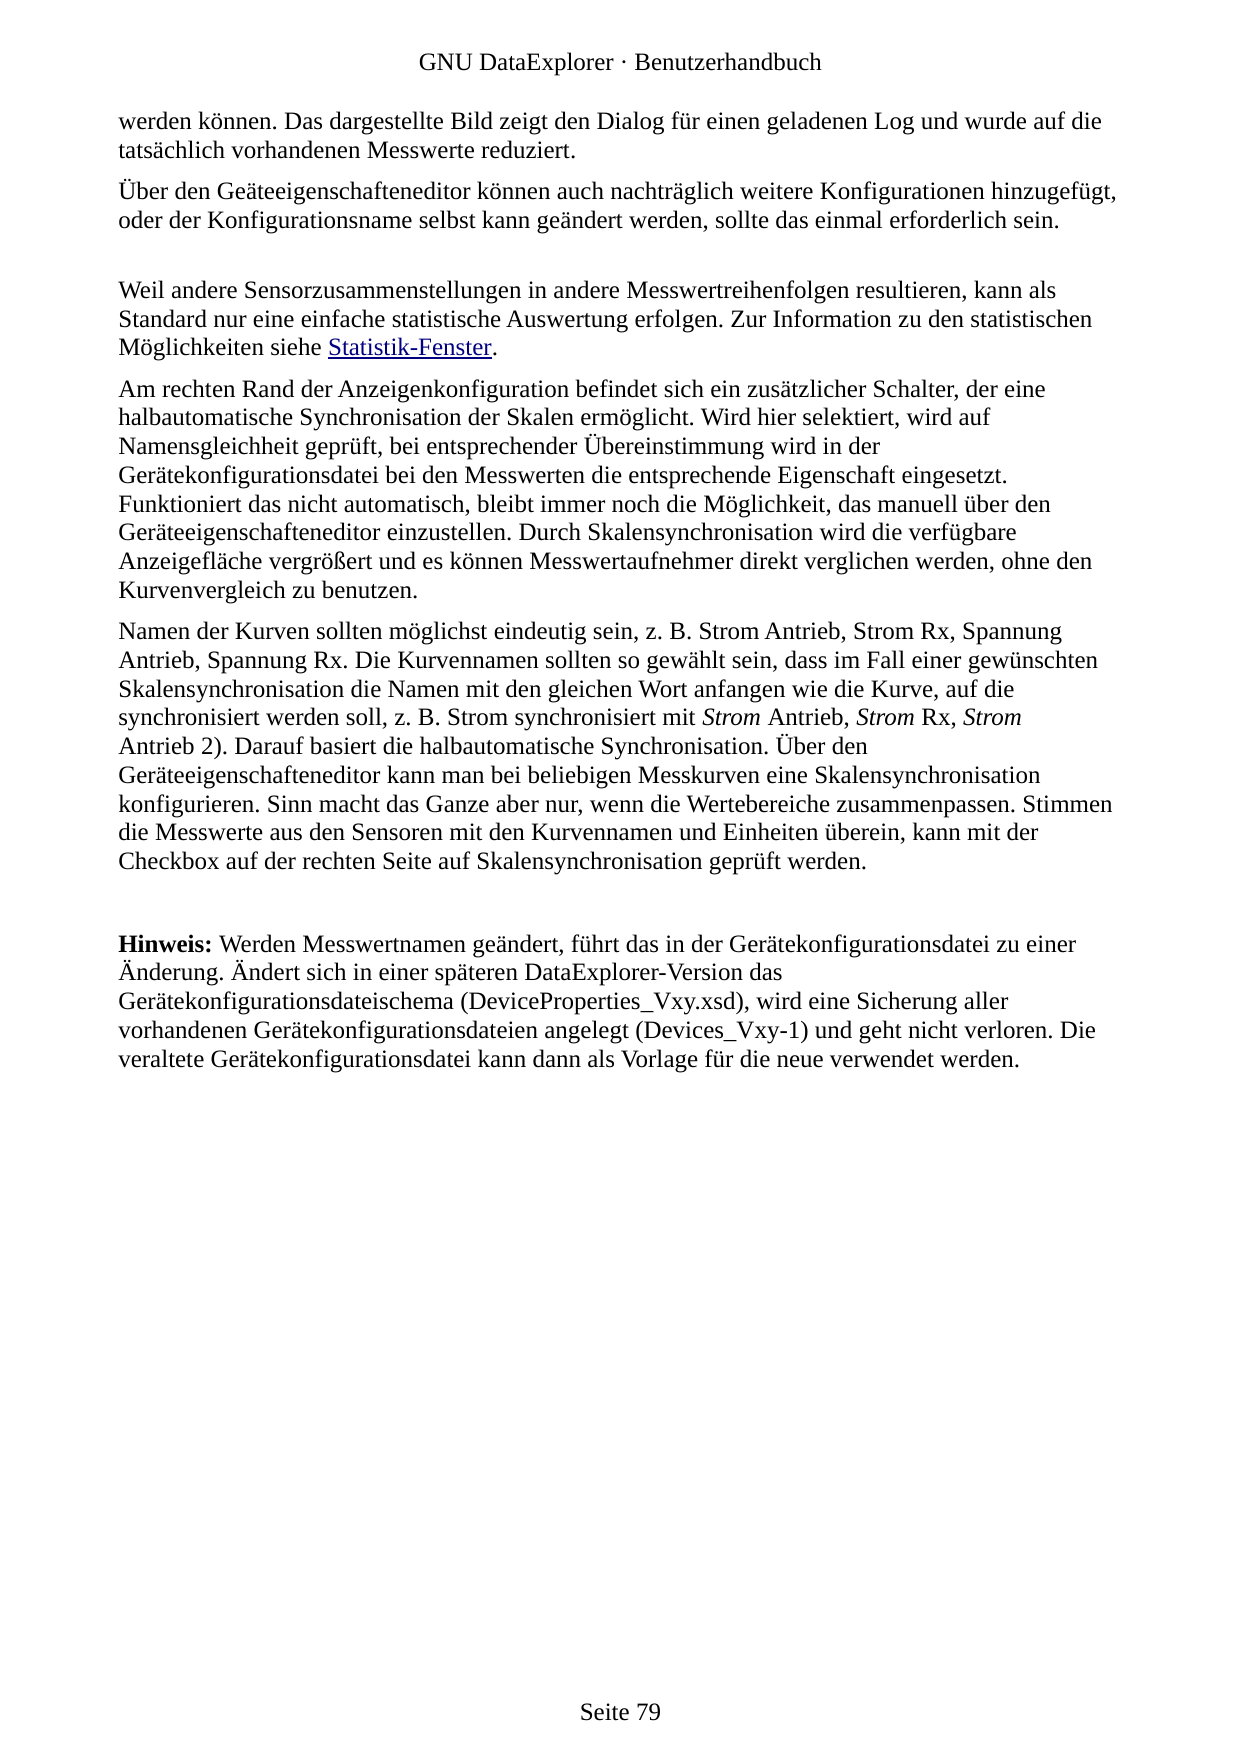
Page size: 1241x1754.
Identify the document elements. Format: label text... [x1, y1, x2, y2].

text werden können. Das dargestellte Bild zeigt den Dialog für einen geladenen Log und wurde auf die tatsächlich vorhandenen Messwerte reduziert. [118, 106, 1122, 164]
text Hinweis: Werden Messwertnamen geändert, führt das in der Gerätekonfigurationsdatei zu einer Änderung. Ändert sich in einer späteren DataExplorer-Version das Gerätekonfigurationsdateischema (DeviceProperties_Vxy.xsd), wird eine Sicherung aller vorhandenen Gerätekonfigurationsdateien angelegt (Devices_Vxy-1) und geht nicht verloren. Die veraltete Gerätekonfigurationsdatei kann dann als Vorlage für die neue verwendet werden. [118, 929, 1122, 1072]
text Namen der Kurven sollten möglichst eindeutig sein, z. B. Strom Antrieb, Strom Rx, Spannung Antrieb, Spannung Rx. Die Kurvennamen sollten so gewählt sein, dass im Fall einer gewünschten Skalensynchronisation die Namen mit den gleichen Wort anfangen wie die Kurve, auf die synchronisiert werden soll, z. B. Strom synchronisiert mit Strom Antrieb, Strom Rx, Strom Antrieb 2). Darauf basiert die halbautomatische Synchronisation. Über den Geräteeigenschafteneditor kann man bei beliebigen Messkurven eine Skalensynchronisation konfigurieren. Sinn macht das Ganze aber nur, wenn die Wertebereiche zusammenpassen. Stimmen die Messwerte aus den Sensoren mit den Kurvennamen und Einheiten überein, kann mit der Checkbox auf der rechten Seite auf Skalensynchronisation geprüft werden. [118, 616, 1122, 875]
text Am rechten Rand der Anzeigenkonfiguration befindet sich ein zusätzlicher Schalter, der eine halbautomatische Synchronisation der Skalen ermöglicht. Wird hier selektiert, wird auf Namensgleichheit geprüft, bei entsprechender Übereinstimmung wird in der Gerätekonfigurationsdatei bei den Messwerten die entsprechende Eigenschaft eingesetzt. Funktioniert das nicht automatisch, bleibt immer noch die Möglichkeit, das manuell über den Geräteeigenschafteneditor einzustellen. Durch Skalensynchronisation wird die verfügbare Anzeigefläche vergrößert und es können Messwertaufnehmer direkt verglichen werden, ohne den Kurvenvergleich zu benutzen. [118, 374, 1122, 604]
text Weil andere Sensorzusammenstellungen in andere Messwertreihenfolgen resultieren, kann als Standard nur eine einfache statistische Auswertung erfolgen. Zur Information zu den statistischen Möglichkeiten siehe Statistik-Fenster. [118, 246, 1122, 361]
text Über den Geäteeigenschafteneditor können auch nachträglich weitere Konfigurationen hinzugefügt, oder der Konfigurationsname selbst kann geändert werden, sollte das einmal erforderlich sein. [118, 176, 1122, 234]
